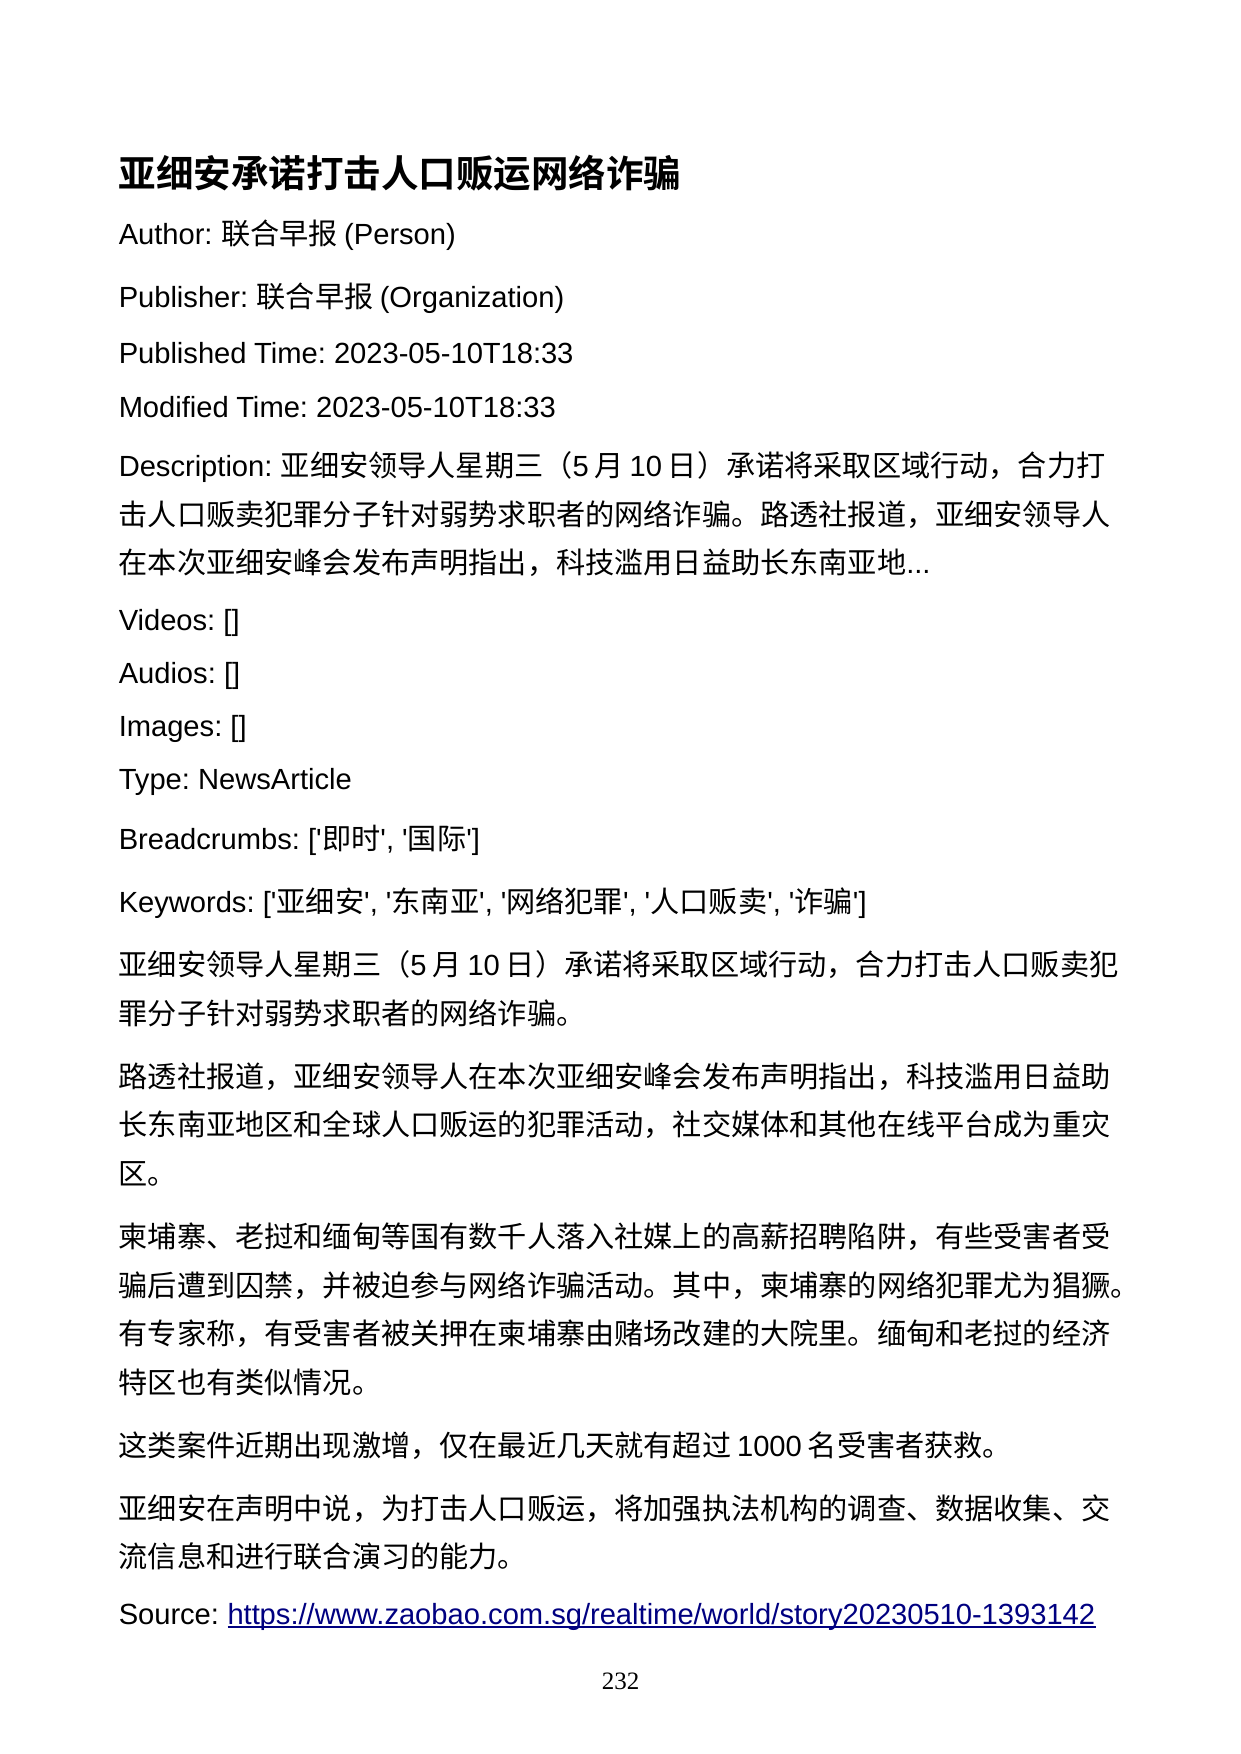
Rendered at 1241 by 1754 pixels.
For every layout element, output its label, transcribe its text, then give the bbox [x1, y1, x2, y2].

text 这类案件近期出现激增，仅在最近几天就有超过1000名受害者获救。 [118, 1422, 1122, 1465]
text Type: NewsArticle [118, 762, 1122, 796]
text Breadcrumbs: ['即时', '国际'] [118, 816, 1122, 858]
text Description: 亚细安领导人星期三（5月10日）承诺将采取区域行动，合力打击人口贩卖犯罪分子针对弱势求职者的网络诈骗。路透社报道，亚细安领导人在本次亚细安峰会发布声明指出，科技滥用日益助长东南亚地... [118, 443, 1122, 582]
text 柬埔寨、老挝和缅甸等国有数千人落入社媒上的高薪招聘陷阱，有些受害者受骗后遭到囚禁，并被迫参与网络诈骗活动。其中，柬埔寨的网络犯罪尤为猖獗。有专家称，有受害者被关押在柬埔寨由赌场改建的大院里。缅甸和老挝的经济特区也有类似情况。 [118, 1214, 1122, 1402]
text 路透社报道，亚细安领导人在本次亚细安峰会发布声明指出，科技滥用日益助长东南亚地区和全球人口贩运的犯罪活动，社交媒体和其他在线平台成为重灾区。 [118, 1053, 1122, 1193]
text Modified Time: 2023-05-10T18:33 [118, 390, 1122, 423]
text Published Time: 2023-05-10T18:33 [118, 337, 1122, 370]
text 亚细安领导人星期三（5月10日）承诺将采取区域行动，合力打击人口贩卖犯罪分子针对弱势求职者的网络诈骗。 [118, 942, 1122, 1033]
text Audios: [] [118, 656, 1122, 690]
text Images: [] [118, 709, 1122, 743]
text Publisher: 联合早报 (Organization) [118, 273, 1122, 316]
text 亚细安在声明中说，为打击人口贩运，将加强执法机构的调查、数据收集、交流信息和进行联合演习的能力。 [118, 1486, 1122, 1576]
text Source: https://www.zaobao.com.sg/realtime/world/story20230510-1393142 [118, 1597, 1122, 1631]
text Author: 联合早报 (Person) [118, 210, 1122, 253]
subtitle 亚细安承诺打击人口贩运网络诈骗 [118, 143, 1122, 198]
text Keywords: ['亚细安', '东南亚', '网络犯罪', '人口贩卖', '诈骗'] [118, 879, 1122, 921]
text Videos: [] [118, 603, 1122, 637]
